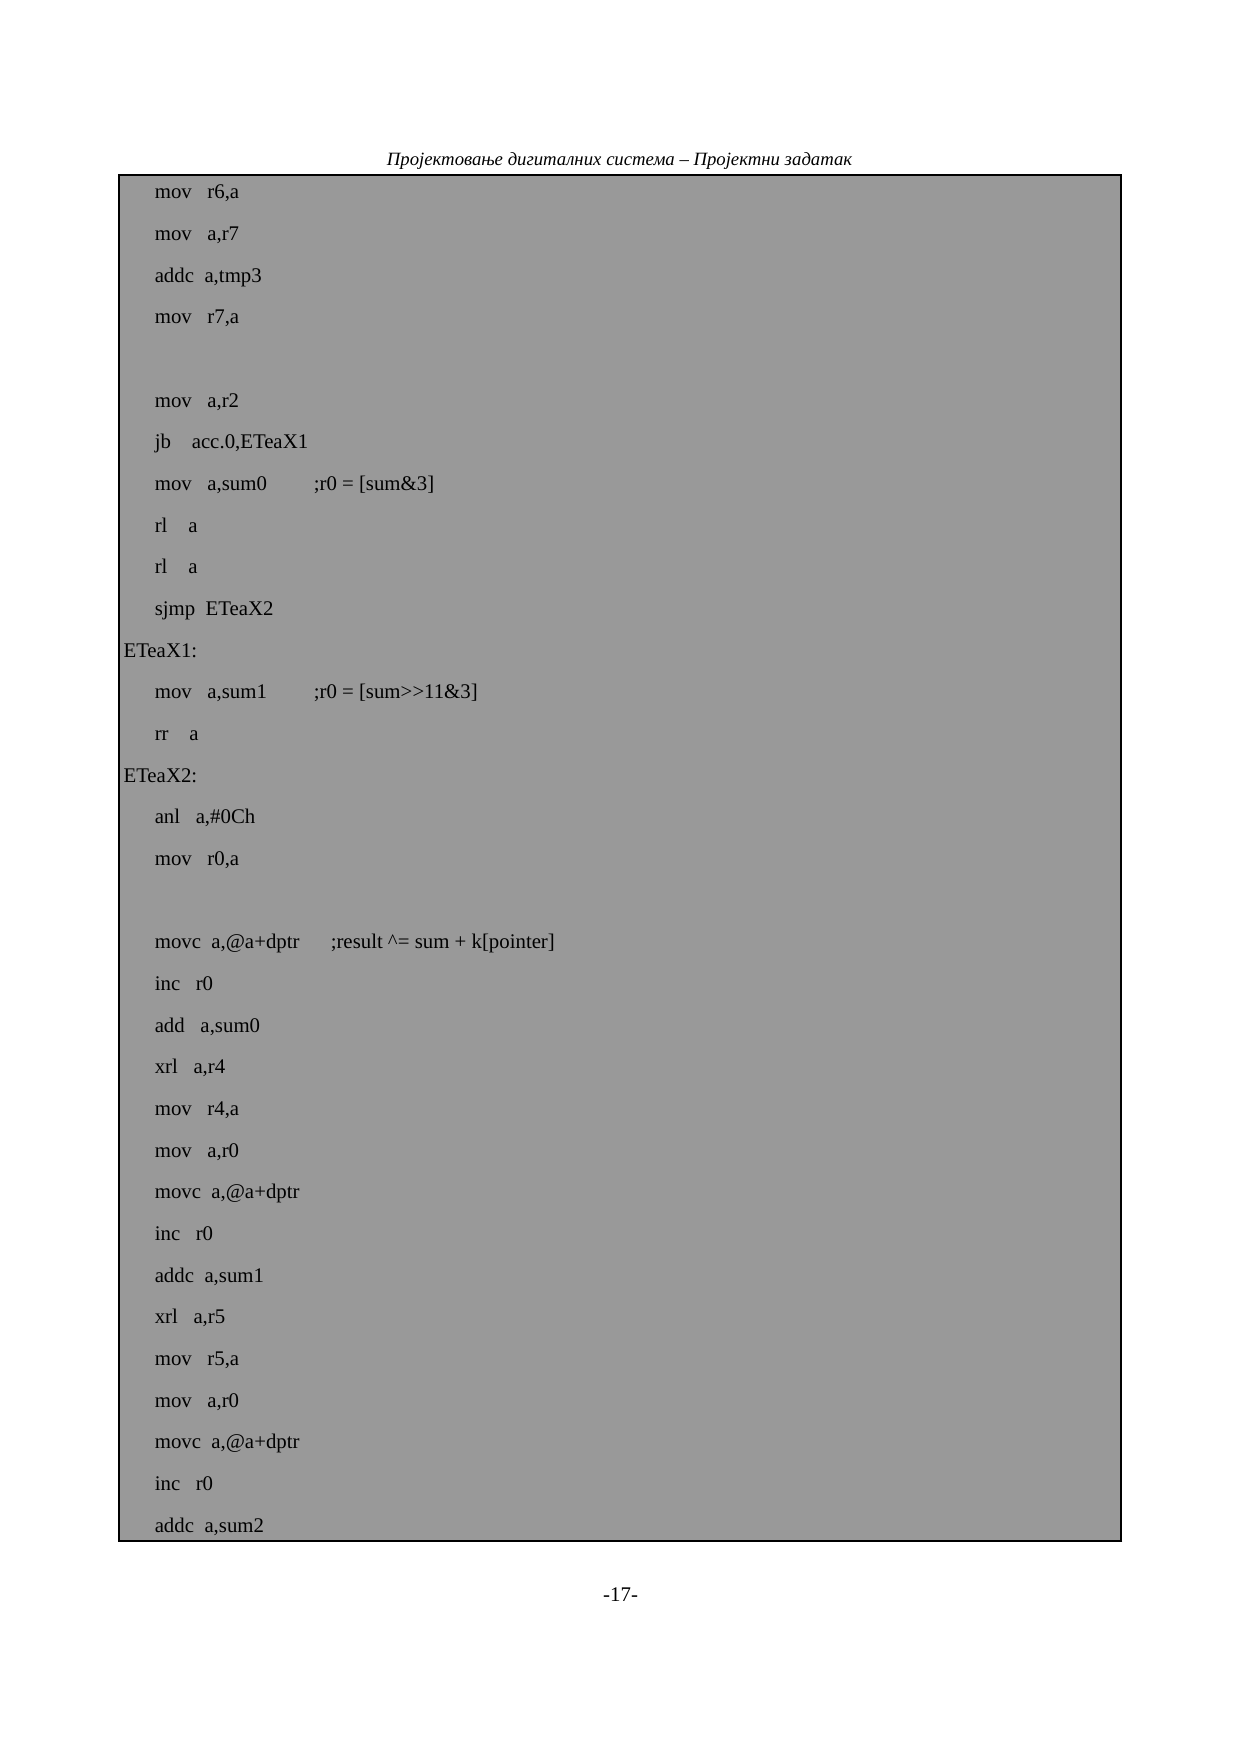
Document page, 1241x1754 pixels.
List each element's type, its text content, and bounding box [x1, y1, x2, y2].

text mov r0,a [120, 841, 1120, 875]
text movc a,@a+dptr [120, 1424, 1120, 1459]
text mov r5,a [120, 1341, 1120, 1375]
text jb acc.0,ETeaX1 [120, 424, 1120, 459]
text mov a,r0 [120, 1383, 1120, 1417]
text addc a,sum1 [120, 1258, 1120, 1292]
text mov a,sum1 ;r0 = [sum>>11&3] [120, 674, 1120, 709]
text mov r6,a [120, 176, 1120, 209]
text rl a [120, 549, 1120, 584]
text inc r0 [120, 966, 1120, 1000]
text mov a,r2 [120, 383, 1120, 417]
text movc a,@a+dptr ;result ^= sum + k[pointer] [120, 924, 1120, 959]
text sjmp ETeaX2 [120, 591, 1120, 625]
text ETeaX1: [120, 633, 1120, 667]
text movc a,@a+dptr [120, 1174, 1120, 1209]
text inc r0 [120, 1216, 1120, 1250]
text mov a,r0 [120, 1133, 1120, 1167]
text xrl a,r4 [120, 1049, 1120, 1084]
text mov r7,a [120, 299, 1120, 334]
text inc r0 [120, 1466, 1120, 1500]
text mov a,r7 [120, 216, 1120, 250]
text mov r4,a [120, 1091, 1120, 1125]
text rr a [120, 716, 1120, 750]
text anl a,#0Ch [120, 799, 1120, 834]
text add a,sum0 [120, 1008, 1120, 1042]
text xrl a,r5 [120, 1299, 1120, 1334]
text addc a,sum2 [120, 1508, 1120, 1540]
text rl a [120, 508, 1120, 542]
text ETeaX2: [120, 758, 1120, 792]
text addc a,tmp3 [120, 258, 1120, 292]
text mov a,sum0 ;r0 = [sum&3] [120, 466, 1120, 500]
